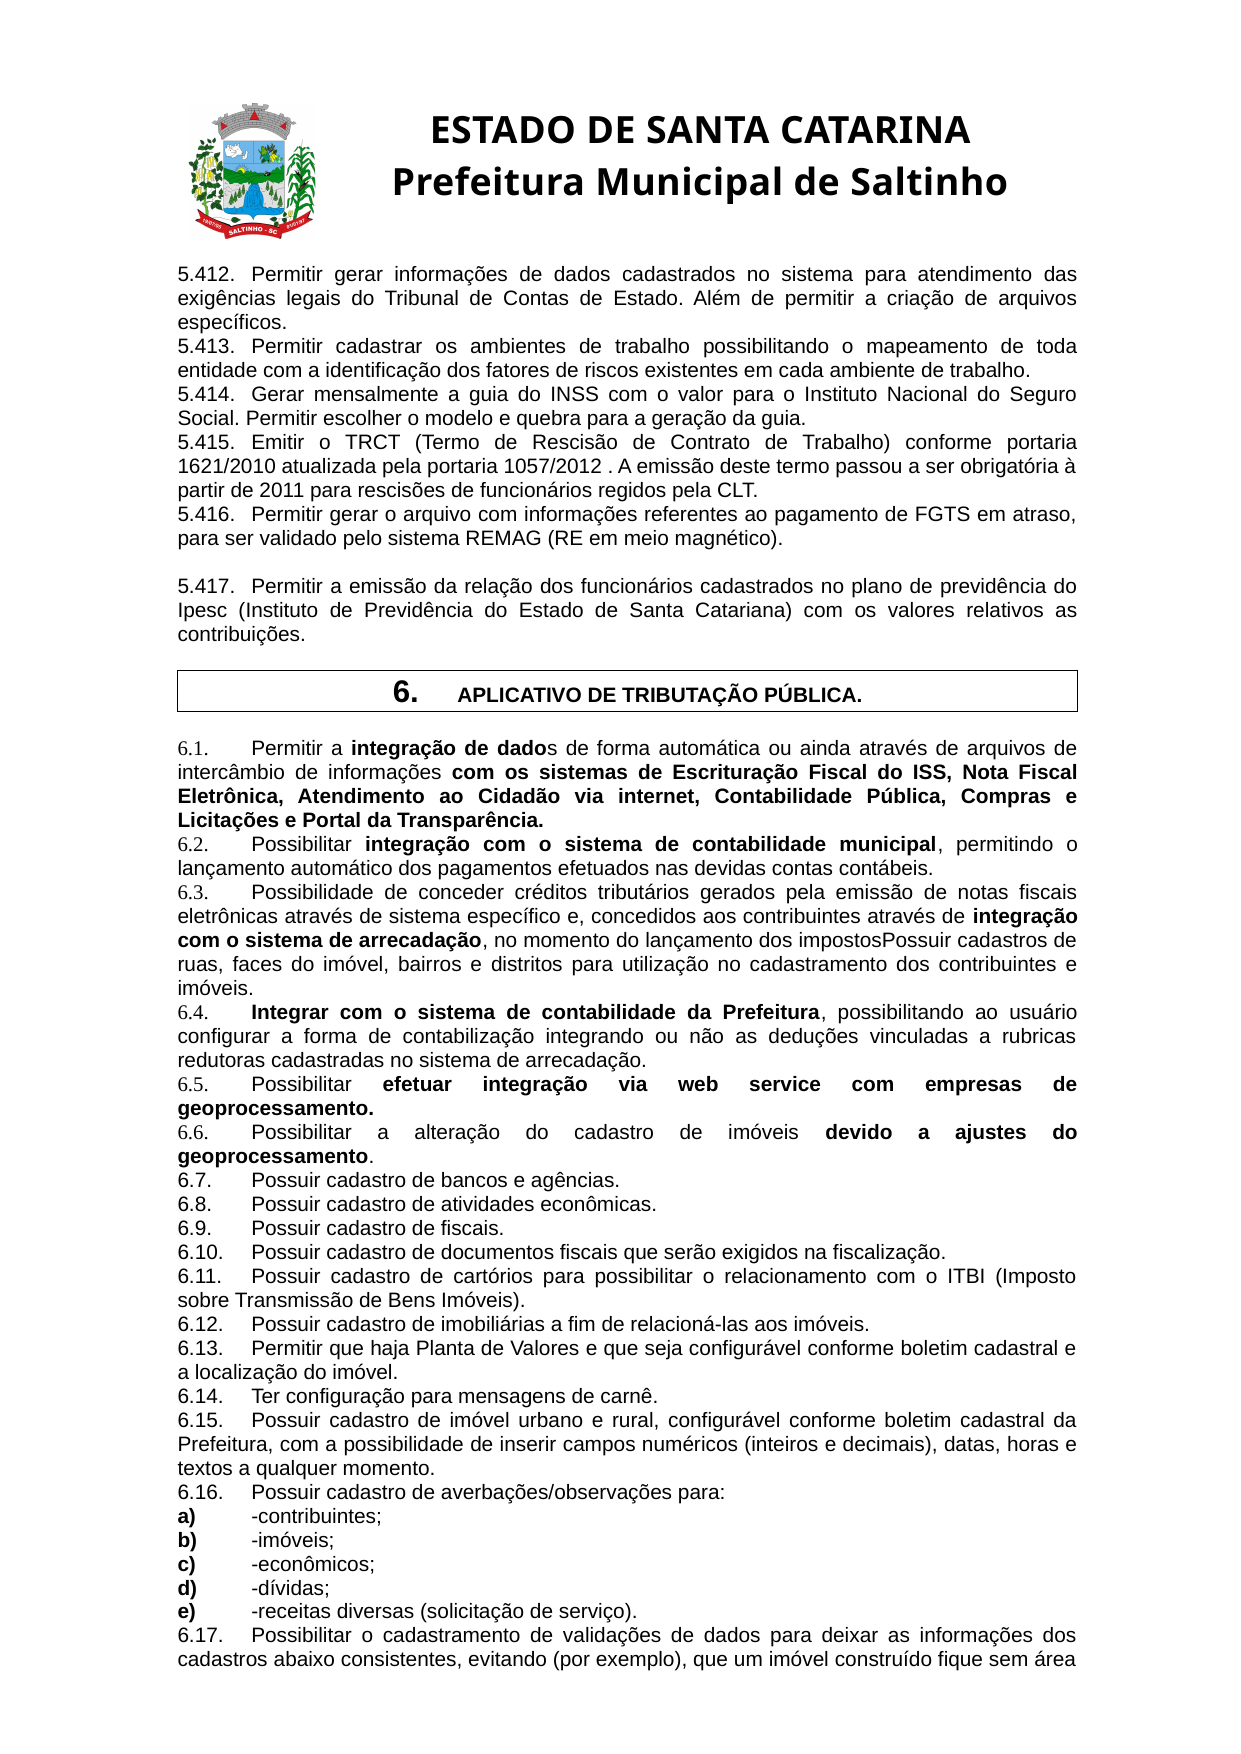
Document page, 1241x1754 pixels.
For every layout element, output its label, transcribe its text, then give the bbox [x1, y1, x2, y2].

list Possuir cadastro de atividades econômicas. [177, 1192, 1078, 1216]
list Possuir cadastro de fiscais. [177, 1216, 1078, 1240]
list Permitir que haja Planta de Valores e que seja configurável conforme boletim cadastral e a localização do imóvel. [177, 1336, 1078, 1384]
list Possuir cadastro de imóvel urbano e rural, configurável conforme boletim cadastral da Prefeitura, com a possibilidade de inserir campos numéricos (inteiros e decimais), datas, horas e textos a qualquer momento. [177, 1408, 1078, 1479]
list Gerar mensalmente a guia do INSS com o valor para o Instituto Nacional do Seguro Social. Permitir escolher o modelo e quebra para a geração da guia. [177, 382, 1078, 430]
list Permitir a integração de dados de forma automática ou ainda através de arquivos de intercâmbio de informações com os sistemas de Escrituração Fiscal do ISS, Nota Fiscal Eletrônica, Atendimento ao Cidadão via internet, Contabilidade Pública, Compras e Licitações e Portal da Transparência. [177, 736, 1078, 832]
list Permitir gerar o arquivo com informações referentes ao pagamento de FGTS em atraso, para ser validado pelo sistema REMAG (RE em meio magnético). [177, 502, 1078, 550]
list Permitir cadastrar os ambientes de trabalho possibilitando o mapeamento de toda entidade com a identificação dos fatores de riscos existentes em cada ambiente de trabalho. [177, 334, 1078, 382]
list Emitir o TRCT (Termo de Rescisão de Contrato de Trabalho) conforme portaria 1621/2010 atualizada pela portaria 1057/2012 . A emissão deste termo passou a ser obrigatória à partir de 2011 para rescisões de funcionários regidos pela CLT. [177, 430, 1078, 502]
list Possuir cadastro de documentos fiscais que serão exigidos na fiscalização. [177, 1240, 1078, 1264]
list Permitir a emissão da relação dos funcionários cadastrados no plano de previdência do Ipesc (Instituto de Previdência do Estado de Santa Catariana) com os valores relativos as contribuições. [177, 574, 1078, 646]
list -dívidas; [177, 1575, 1078, 1599]
list Ter configuração para mensagens de carnê. [177, 1384, 1078, 1408]
list Possibilitar o cadastramento de validações de dados para deixar as informações dos cadastros abaixo consistentes, evitando (por exemplo), que um imóvel construído fique sem área [177, 1623, 1078, 1671]
list -imóveis; [177, 1527, 1078, 1551]
list Possibilidade de conceder créditos tributários gerados pela emissão de notas fiscais eletrônicas através de sistema específico e, concedidos aos contribuintes através de integração com o sistema de arrecadação, no momento do lançamento dos impostosPossuir cadastros de ruas, faces do imóvel, bairros e distritos para utilização no cadastramento dos contribuintes e imóveis. [177, 880, 1078, 1000]
list -econômicos; [177, 1551, 1078, 1575]
list Possuir cadastro de imobiliárias a fim de relacioná-las aos imóveis. [177, 1312, 1078, 1336]
list -receitas diversas (solicitação de serviço). [177, 1599, 1078, 1623]
list Possibilitar a alteração do cadastro de imóveis devido a ajustes do geoprocessamento. [177, 1120, 1078, 1168]
list APLICATIVO DE TRIBUTAÇÃO PÚBLICA. [178, 671, 1077, 711]
list Possibilitar integração com o sistema de contabilidade municipal, permitindo o lançamento automático dos pagamentos efetuados nas devidas contas contábeis. [177, 832, 1078, 880]
list Possuir cadastro de cartórios para possibilitar o relacionamento com o ITBI (Imposto sobre Transmissão de Bens Imóveis). [177, 1264, 1078, 1312]
list Possuir cadastro de averbações/observações para: [177, 1479, 1078, 1503]
list Possibilitar efetuar integração via web service com empresas de geoprocessamento. [177, 1072, 1078, 1120]
list Possuir cadastro de bancos e agências. [177, 1168, 1078, 1192]
list Permitir gerar informações de dados cadastrados no sistema para atendimento das exigências legais do Tribunal de Contas de Estado. Além de permitir a criação de arquivos específicos. [177, 262, 1078, 334]
list -contribuintes; [177, 1503, 1078, 1527]
list Integrar com o sistema de contabilidade da Prefeitura, possibilitando ao usuário configurar a forma de contabilização integrando ou não as deduções vinculadas a rubricas redutoras cadastradas no sistema de arrecadação. [177, 1000, 1078, 1072]
